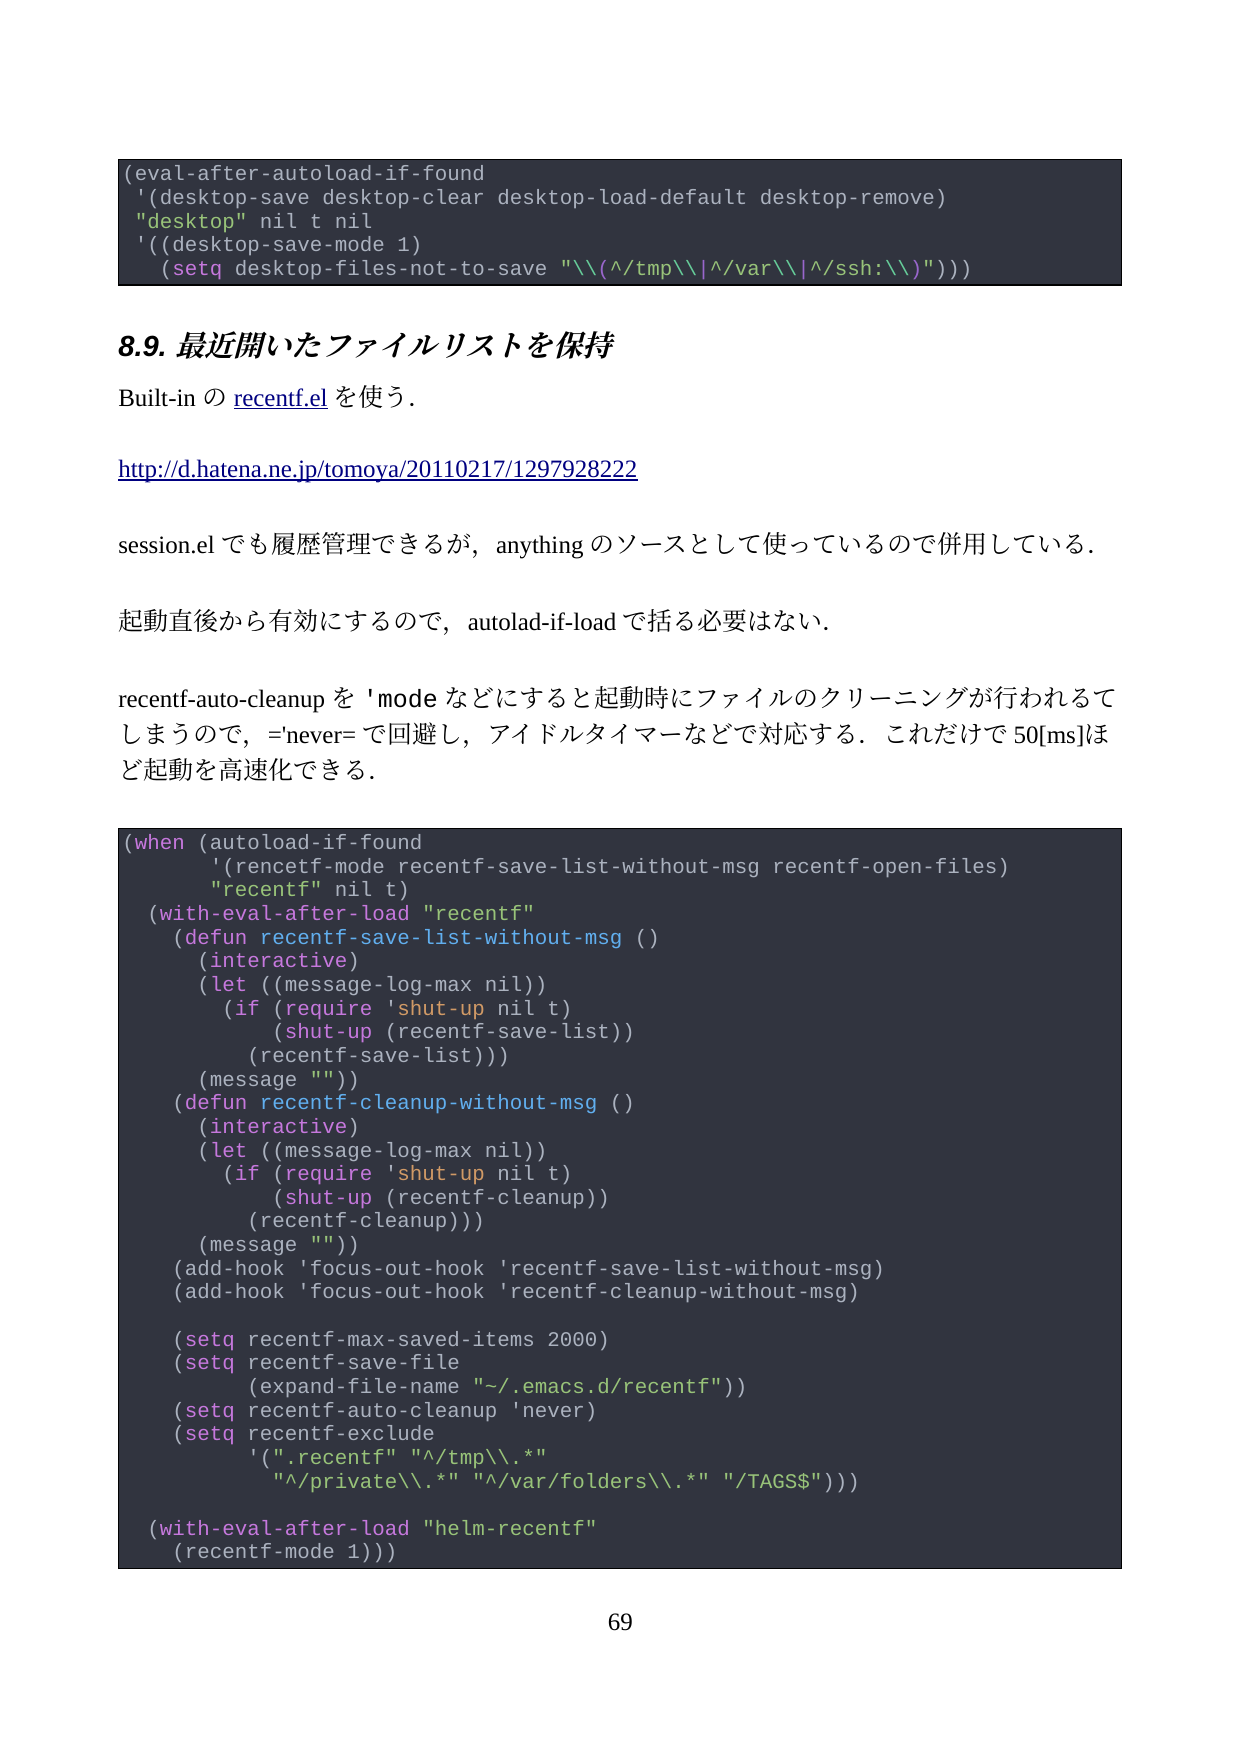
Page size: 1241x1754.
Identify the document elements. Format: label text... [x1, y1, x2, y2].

text (defun recentf-cleanup-without-msg () [119, 1088, 1121, 1112]
text "recentf" nil t) [119, 876, 1121, 899]
text (shut-up (recentf-save-list)) [119, 1017, 1121, 1041]
text (shut-up (recentf-cleanup)) [119, 1183, 1121, 1207]
text session.el でも履歴管理できるが，anything のソースとして使っているので併用している． [118, 524, 1122, 589]
text (interactive) [119, 946, 1121, 970]
text (with-eval-after-load "recentf" [119, 899, 1121, 923]
text (recentf-save-list))) [119, 1041, 1121, 1065]
text (defun recentf-save-list-without-msg () [119, 923, 1121, 946]
subtitle 最近開いたファイルリストを保持 [118, 323, 1122, 365]
text (with-eval-after-load "helm-recentf" [119, 1514, 1121, 1538]
text (setq recentf-exclude [119, 1419, 1121, 1443]
text '((desktop-save-mode 1) [119, 230, 1121, 254]
text (setq desktop-files-not-to-save "\\(^/tmp\\|^/var\\|^/ssh:\\)"))) [119, 254, 1121, 284]
text (expand-file-name "~/.emacs.d/recentf")) [119, 1372, 1121, 1396]
text (recentf-mode 1))) [119, 1538, 1121, 1568]
text (message "")) [119, 1065, 1121, 1088]
text (setq recentf-save-file [119, 1348, 1121, 1372]
text "desktop" nil t nil [119, 207, 1121, 230]
text "^/private\\.*" "^/var/folders\\.*" "/TAGS$"))) [119, 1467, 1121, 1490]
text http://d.hatena.ne.jp/tomoya/20110217/1297928222 [118, 454, 1122, 512]
text Built-in の recentf.el を使う． [118, 377, 1122, 442]
text (recentf-cleanup))) [119, 1207, 1121, 1230]
text (let ((message-log-max nil)) [119, 970, 1121, 994]
text (setq recentf-auto-cleanup 'never) [119, 1396, 1121, 1419]
text (if (require 'shut-up nil t) [119, 1159, 1121, 1183]
text 起動直後から有効にするので，autolad-if-load で括る必要はない． [118, 602, 1122, 666]
text (if (require 'shut-up nil t) [119, 994, 1121, 1017]
text (add-hook 'focus-out-hook 'recentf-cleanup-without-msg) [119, 1277, 1121, 1301]
text '(".recentf" "^/tmp\\.*" [119, 1443, 1121, 1467]
text (setq recentf-max-saved-items 2000) [119, 1325, 1121, 1348]
text (eval-after-autoload-if-found [119, 160, 1121, 183]
text (message "")) [119, 1230, 1121, 1254]
text [118, 118, 1122, 147]
text recentf-auto-cleanup を 'mode などにすると起動時にファイルのクリーニングが行われるてしまうので，='never= で回避し，アイドルタイマーなどで対応する．これだけで50[ms]ほど起動を高速化できる． [118, 679, 1122, 816]
text (when (autoload-if-found [119, 829, 1121, 852]
text (interactive) [119, 1112, 1121, 1136]
text '(desktop-save desktop-clear desktop-load-default desktop-remove) [119, 183, 1121, 207]
text '(rencetf-mode recentf-save-list-without-msg recentf-open-files) [119, 852, 1121, 876]
text (add-hook 'focus-out-hook 'recentf-save-list-without-msg) [119, 1254, 1121, 1277]
text (let ((message-log-max nil)) [119, 1136, 1121, 1159]
